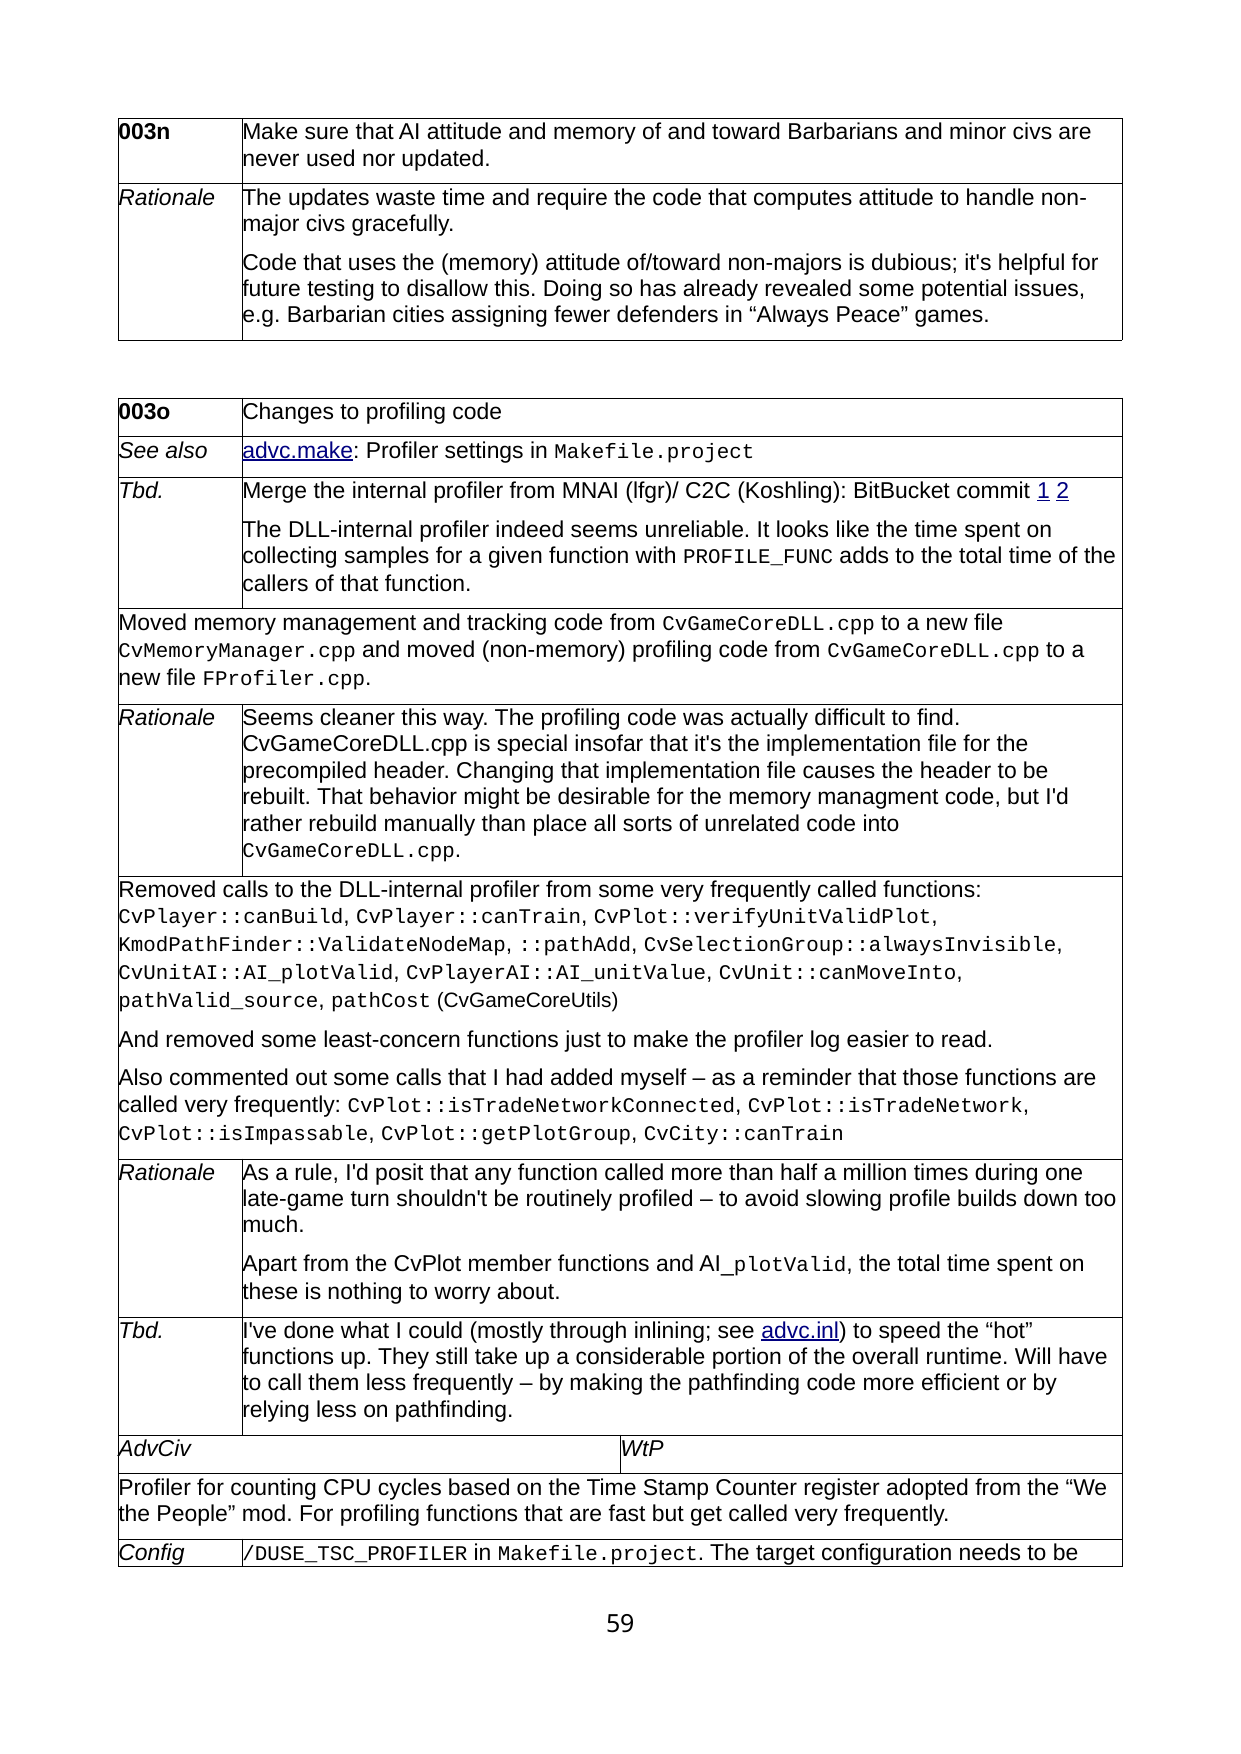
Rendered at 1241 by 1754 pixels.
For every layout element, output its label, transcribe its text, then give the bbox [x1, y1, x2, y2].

table_cell The updates waste time and require the code that computes attitude to handle non-major civs gracefully. Code that uses the (memory) attitude of/toward non-majors is dubious; it's helpful for future testing to disallow this. Doing so has already revealed some potential issues, e.g. Barbarian cities assigning fewer defenders in “Always Peace” games. [243, 184, 1122, 340]
table_header Changes to profiling code [243, 399, 1122, 436]
table_header Make sure that AI attitude and memory of and toward Barbarians and minor civs are never used nor updated. [243, 119, 1122, 183]
table_cell AdvCiv [119, 1436, 620, 1473]
table_cell Moved memory management and tracking code from CvGameCoreDLL.cpp to a new file CvMemoryManager.cpp and moved (non-memory) profiling code from CvGameCoreDLL.cpp to a new file FProfiler.cpp. [119, 609, 1122, 704]
table_cell Seems cleaner this way. The profiling code was actually difficult to find. CvGameCoreDLL.cpp is special insofar that it's the implementation file for the precompiled header. Changing that implementation file causes the header to be rebuilt. That behavior might be desirable for the memory managment code, but I'd rather rebuild manually than place all sorts of unrelated code into CvGameCoreDLL.cpp. [243, 705, 1122, 876]
table_cell /DUSE_TSC_PROFILER in Makefile.project. The target configuration needs to be [243, 1540, 1122, 1566]
table_header 003o [119, 399, 242, 436]
table_cell Config [119, 1540, 242, 1566]
table_cell Removed calls to the DLL-internal profiler from some very frequently called functions: CvPlayer::canBuild, CvPlayer::canTrain, CvPlot::verifyUnitValidPlot, KmodPathFinder::ValidateNodeMap, ::pathAdd, CvSelectionGroup::alwaysInvisible, CvUnitAI::AI_plotValid, CvPlayerAI::AI_unitValue, CvUnit::canMoveInto, pathValid_source, pathCost (CvGameCoreUtils) And removed some least-concern functions just to make the profiler log easier to read. Also commented out some calls that I had added myself – as a reminder that those functions are called very frequently: CvPlot::isTradeNetworkConnected, CvPlot::isTradeNetwork, CvPlot::isImpassable, CvPlot::getPlotGroup, CvCity::canTrain [119, 877, 1122, 1158]
table_cell Rationale [119, 184, 242, 340]
table_cell Tbd. [119, 478, 242, 608]
table_cell Profiler for counting CPU cycles based on the Time Stamp Counter register adopted from the “We the People” mod. For profiling functions that are fast but get called very frequently. [119, 1474, 1122, 1538]
table_cell As a rule, I'd posit that any function called more than half a million times during one late-game turn shouldn't be routinely profiled – to avoid slowing profile builds down too much. Apart from the CvPlot member functions and AI_plotValid, the total time spent on these is nothing to worry about. [243, 1160, 1122, 1317]
table_header 003n [119, 119, 242, 183]
table_cell Rationale [119, 705, 242, 876]
table_cell advc.make: Profiler settings in Makefile.project [243, 437, 1122, 477]
table_cell Merge the internal profiler from MNAI (lfgr)/ C2C (Koshling): BitBucket commit 1 2 The DLL-internal profiler indeed seems unreliable. It looks like the time spent on collecting samples for a given function with PROFILE_FUNC adds to the total time of the callers of that function. [243, 478, 1122, 608]
table_cell WtP [621, 1436, 1122, 1473]
table_cell See also [119, 437, 242, 477]
table_cell I've done what I could (mostly through inlining; see advc.inl) to speed the “hot” functions up. They still take up a considerable portion of the overall runtime. Will have to call them less frequently – by making the pathfinding code more efficient or by relying less on pathfinding. [243, 1318, 1122, 1434]
table_cell Tbd. [119, 1318, 242, 1434]
table_cell Rationale [119, 1160, 242, 1317]
